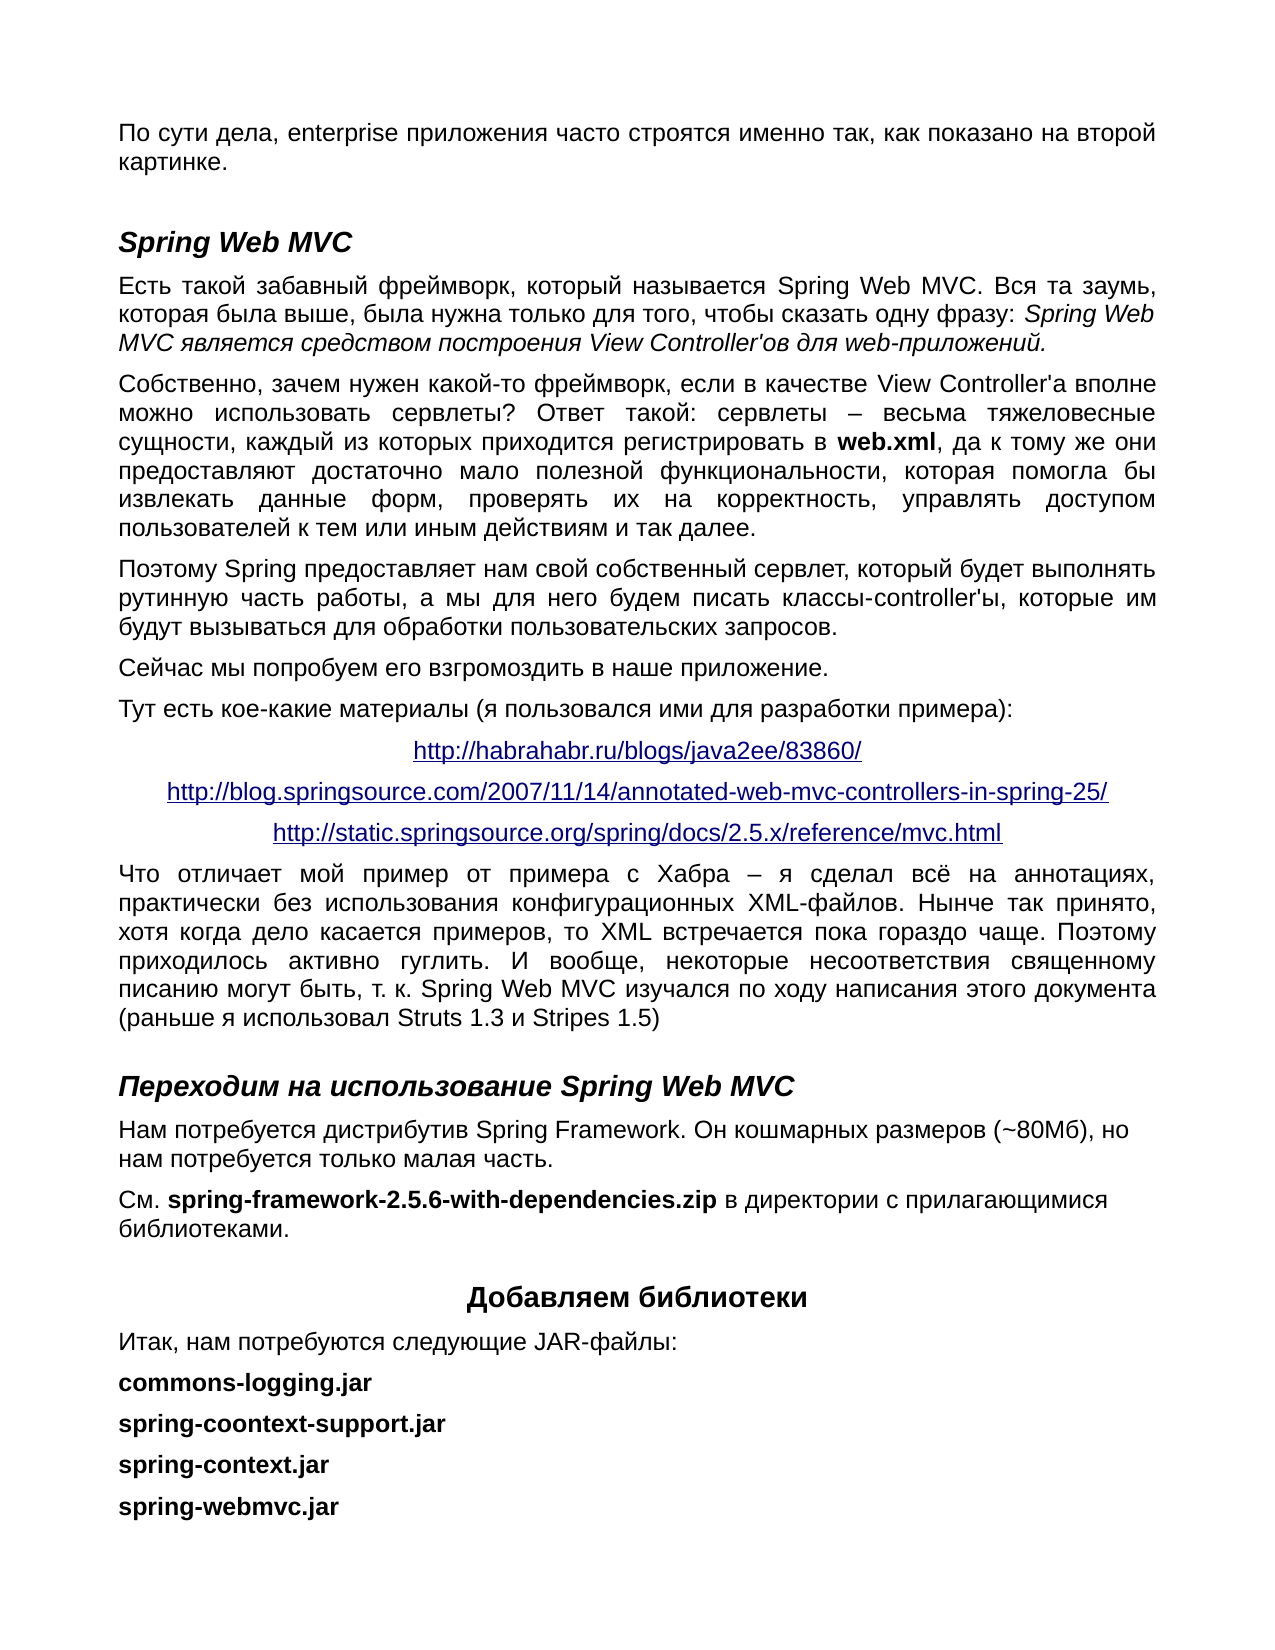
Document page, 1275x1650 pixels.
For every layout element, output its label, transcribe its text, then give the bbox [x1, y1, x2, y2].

text Итак, нам потребуются следующие JAR-файлы: [118, 1326, 1157, 1355]
subtitle Добавляем библиотеки [118, 1280, 1157, 1314]
subtitle Переходим на использование Spring Web MVC [118, 1069, 1157, 1103]
text http://blog.springsource.com/2007/11/14/annotated-web-mvc-controllers-in-spring-25/ [118, 777, 1157, 806]
text spring-coontext-support.jar [118, 1409, 1157, 1438]
text См. spring-framework-2.5.6-with-dependencies.zip в директории с прилагающимися библиотеками. [118, 1185, 1157, 1243]
text http://habrahabr.ru/blogs/java2ee/83860/ [118, 736, 1157, 764]
text http://static.springsource.org/spring/docs/2.5.x/reference/mvc.html [118, 818, 1157, 847]
text Тут есть кое-какие материалы (я пользовался ими для разработки примера): [118, 694, 1157, 723]
subtitle Spring Web MVC [118, 224, 1157, 258]
text commons-logging.jar [118, 1368, 1157, 1396]
text Поэтому Spring предоставляет нам свой собственный сервлет, который будет выполнять рутинную часть работы, а мы для него будем писать классы-controller'ы, которые им будут вызываться для обработки пользовательских запросов. [118, 554, 1157, 641]
text По сути дела, enterprise приложения часто строятся именно так, как показано на второй картинке. [118, 118, 1157, 176]
text Сейчас мы попробуем его взгромоздить в наше приложение. [118, 653, 1157, 682]
text Есть такой забавный фреймворк, который называется Spring Web MVC. Вся та заумь, которая была выше, была нужна только для того, чтобы сказать одну фразу: Spring Web MVC является средством построения View Controller'ов для web-приложений. [118, 271, 1157, 357]
text Нам потребуется дистрибутив Spring Framework. Он кошмарных размеров (~80Мб), но нам потребуется только малая часть. [118, 1115, 1157, 1173]
text Собственно, зачем нужен какой-то фреймворк, если в качестве View Controller'а вполне можно использовать сервлеты? Ответ такой: сервлеты – весьма тяжеловесные сущности, каждый из которых приходится регистрировать в web.xml, да к тому же они предоставляют достаточно мало полезной функциональности, которая помогла бы извлекать данные форм, проверять их на корректность, управлять доступом пользователей к тем или иным действиям и так далее. [118, 369, 1157, 542]
text spring-context.jar [118, 1450, 1157, 1479]
text spring-webmvc.jar [118, 1491, 1157, 1520]
text Что отличает мой пример от примера с Хабра – я сделал всё на аннотациях, практически без использования конфигурационных XML-файлов. Нынче так принято, хотя когда дело касается примеров, то XML встречается пока гораздо чаще. Поэтому приходилось активно гуглить. И вообще, некоторые несоответствия священному писанию могут быть, т. к. Spring Web MVC изучался по ходу написания этого документа (раньше я использовал Struts 1.3 и Stripes 1.5) [118, 859, 1157, 1032]
